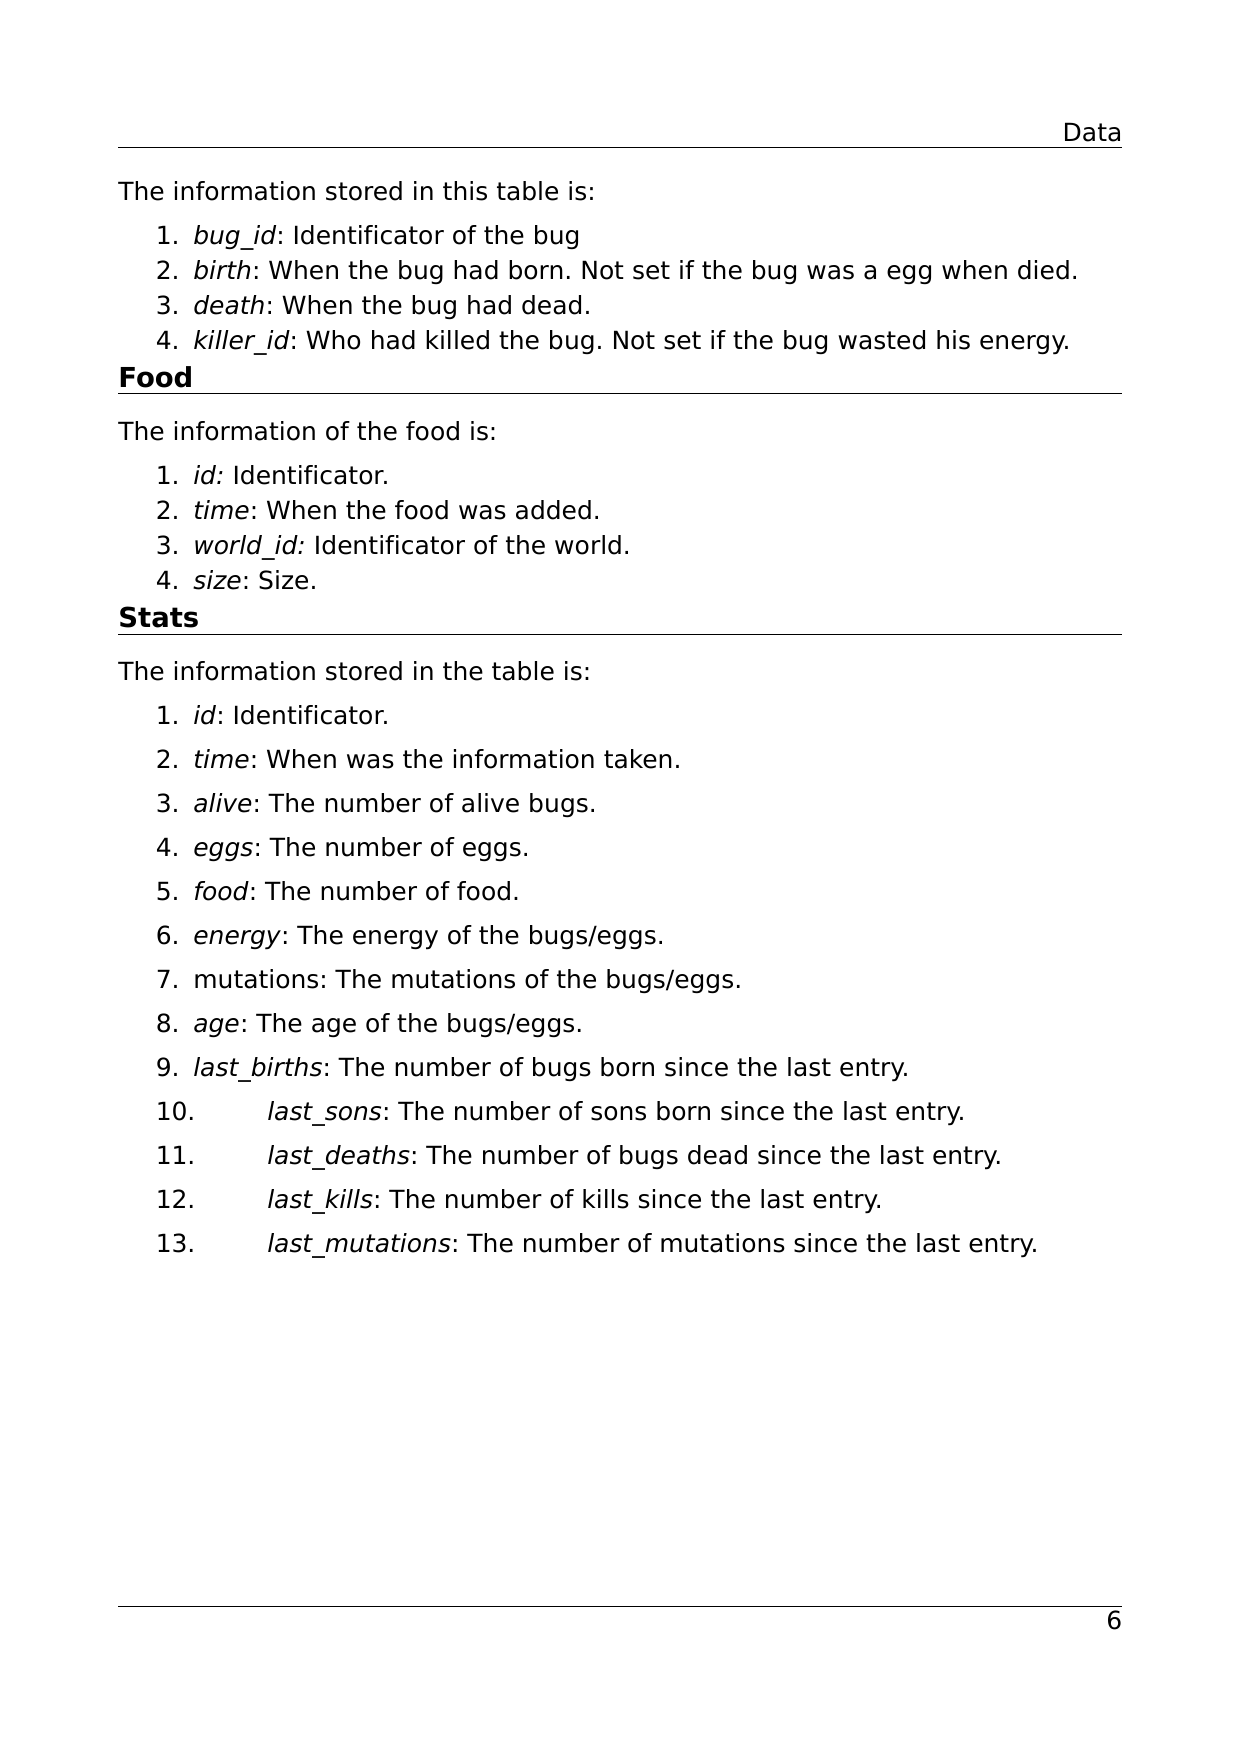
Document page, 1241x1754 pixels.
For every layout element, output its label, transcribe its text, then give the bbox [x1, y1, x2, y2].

list last_deaths: The number of bugs dead since the last entry. [156, 1141, 1122, 1170]
list size: Size. [156, 566, 1122, 596]
text The information stored in this table is: [118, 177, 1122, 206]
list energy: The energy of the bugs/eggs. [156, 921, 1122, 950]
list food: The number of food. [156, 877, 1122, 906]
list death: When the bug had dead. [156, 291, 1122, 320]
text The information of the food is: [118, 417, 1122, 446]
title Stats [118, 602, 1122, 634]
list last_kills: The number of kills since the last entry. [156, 1185, 1122, 1214]
list id: Identificator. [156, 701, 1122, 730]
list birth: When the bug had born. Not set if the bug was a egg when died. [156, 256, 1122, 285]
list last_mutations: The number of mutations since the last entry. [156, 1229, 1122, 1258]
list last_sons: The number of sons born since the last entry. [156, 1097, 1122, 1126]
list age: The age of the bugs/eggs. [156, 1009, 1122, 1038]
list alive: The number of alive bugs. [156, 789, 1122, 818]
text The information stored in the table is: [118, 657, 1122, 686]
list id: Identificator. [156, 461, 1122, 490]
list time: When the food was added. [156, 496, 1122, 525]
list world_id: Identificator of the world. [156, 531, 1122, 561]
list time: When was the information taken. [156, 745, 1122, 774]
list bug_id: Identificator of the bug [156, 221, 1122, 250]
list killer_id: Who had killed the bug. Not set if the bug wasted his energy. [156, 326, 1122, 356]
list last_births: The number of bugs born since the last entry. [156, 1053, 1122, 1082]
list eggs: The number of eggs. [156, 833, 1122, 862]
title Food [118, 361, 1122, 393]
list mutations: The mutations of the bugs/eggs. [156, 965, 1122, 994]
